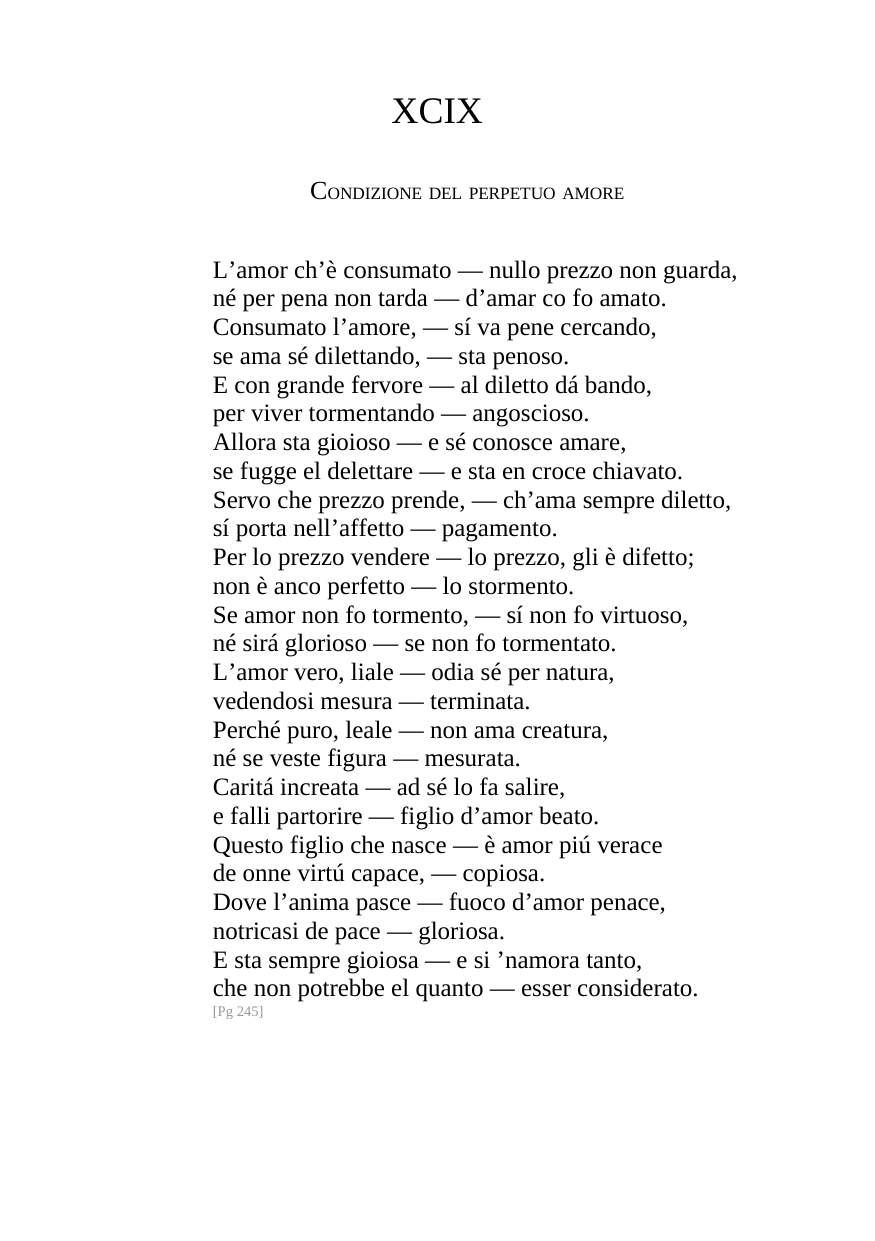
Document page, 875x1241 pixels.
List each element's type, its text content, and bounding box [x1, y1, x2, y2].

subtitle XCIX Condizione del perpetuo amore [94, 88, 779, 205]
text L’amor vero, liale — odia sé per natura, vedendosi mesura — terminata. Perché puro, leale — non ama creatura, né se veste figura — mesurata. Caritá increata — ad sé lo fa salire, e falli partorire — figlio d’amor beato. [213, 657, 779, 830]
text L’amor ch’è consumato — nullo prezzo non guarda, né per pena non tarda — d’amar co fo amato. [213, 255, 779, 312]
text Consumato l’amore, — sí va pene cercando, se ama sé dilettando, — sta penoso. E con grande fervore — al diletto dá bando, per viver tormentando — angoscioso. Allora sta gioioso — e sé conosce amare, se fugge el delettare — e sta en croce chiavato. [213, 312, 779, 485]
text Questo figlio che nasce — è amor piú verace de onne virtú capace, — copiosa. Dove l’anima pasce — fuoco d’amor penace, notricasi de pace — gloriosa. E sta sempre gioiosa — e si ’namora tanto, che non potrebbe el quanto — esser considerato. [Pg 245] [213, 830, 779, 1019]
text Servo che prezzo prende, — ch’ama sempre diletto, sí porta nell’affetto — pagamento. Per lo prezzo vendere — lo prezzo, gli è difetto; non è anco perfetto — lo stormento. Se amor non fo tormento, — sí non fo virtuoso, né sirá glorioso — se non fo tormentato. [213, 485, 779, 657]
